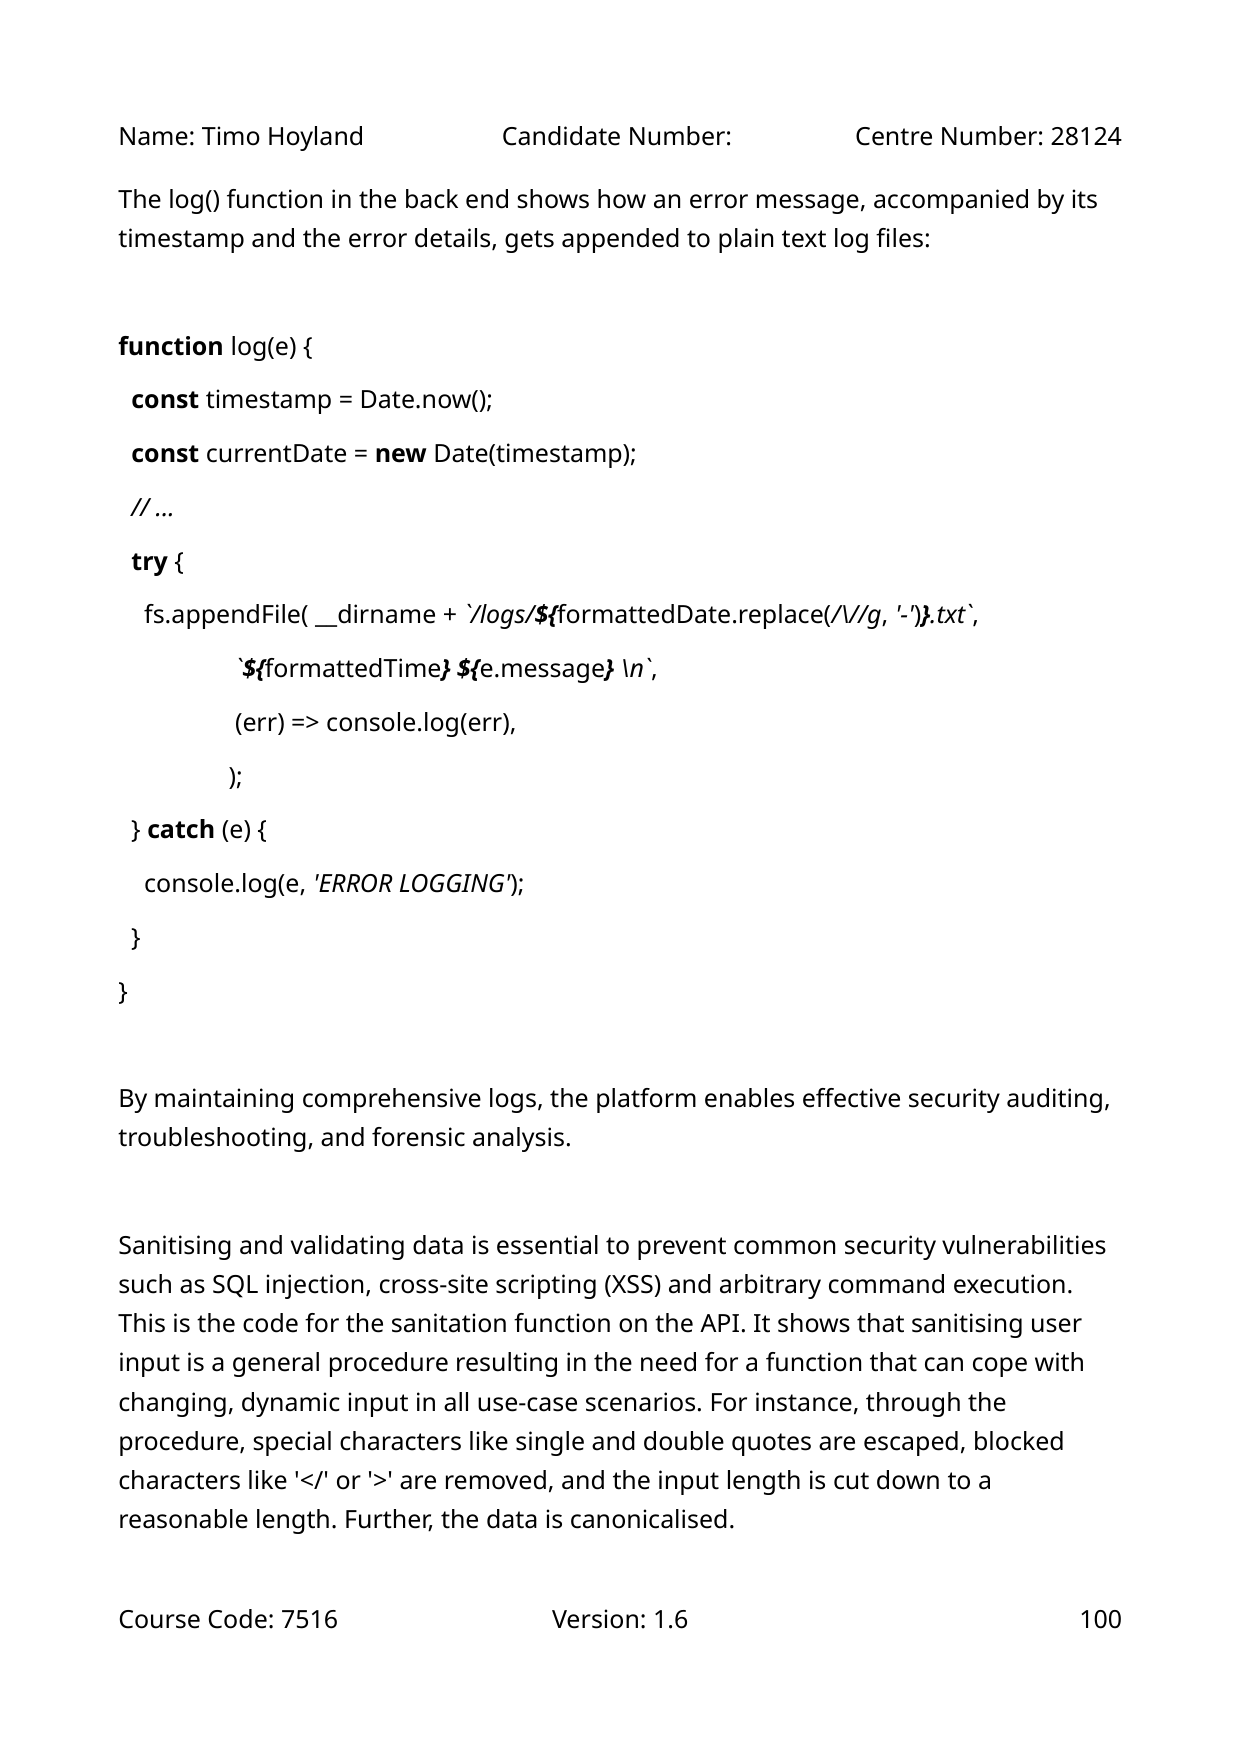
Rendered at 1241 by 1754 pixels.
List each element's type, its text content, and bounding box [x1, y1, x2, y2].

text function log(e) { [118, 328, 1122, 362]
text console.log(e, 'ERROR LOGGING'); [118, 866, 1122, 900]
text The log() function in the back end shows how an error message, accompanied by its timestamp and the error details, gets appended to plain text log files: [118, 182, 1122, 255]
text try { [118, 543, 1122, 577]
text Sanitising and validating data is essential to prevent common security vulnerabilities such as SQL injection, cross-site scripting (XSS) and arbitrary command execution. This is the code for the sanitation function on the API. It shows that sanitising user input is a general procedure resulting in the need for a function that can cope with changing, dynamic input in all use-case scenarios. For instance, through the procedure, special characters like single and double quotes are escaped, blocked characters like '</' or '>' are removed, and the input length is cut down to a reasonable length. Further, the data is canonicalised. [118, 1227, 1122, 1536]
text By maintaining comprehensive logs, the platform enables effective security auditing, troubleshooting, and forensic analysis. [118, 1081, 1122, 1154]
text } [118, 973, 1122, 1007]
text } catch (e) { [118, 812, 1122, 846]
text const currentDate = new Date(timestamp); [118, 436, 1122, 470]
text `${formattedTime} ${e.message} \n`, [118, 651, 1122, 685]
text // ... [118, 489, 1122, 524]
text ); [118, 758, 1122, 792]
text fs.appendFile( __dirname + `/logs/${formattedDate.replace(/\//g, '-')}.txt`, [118, 597, 1122, 631]
text } [118, 919, 1122, 954]
text (err) => console.log(err), [118, 704, 1122, 739]
text const timestamp = Date.now(); [118, 382, 1122, 416]
